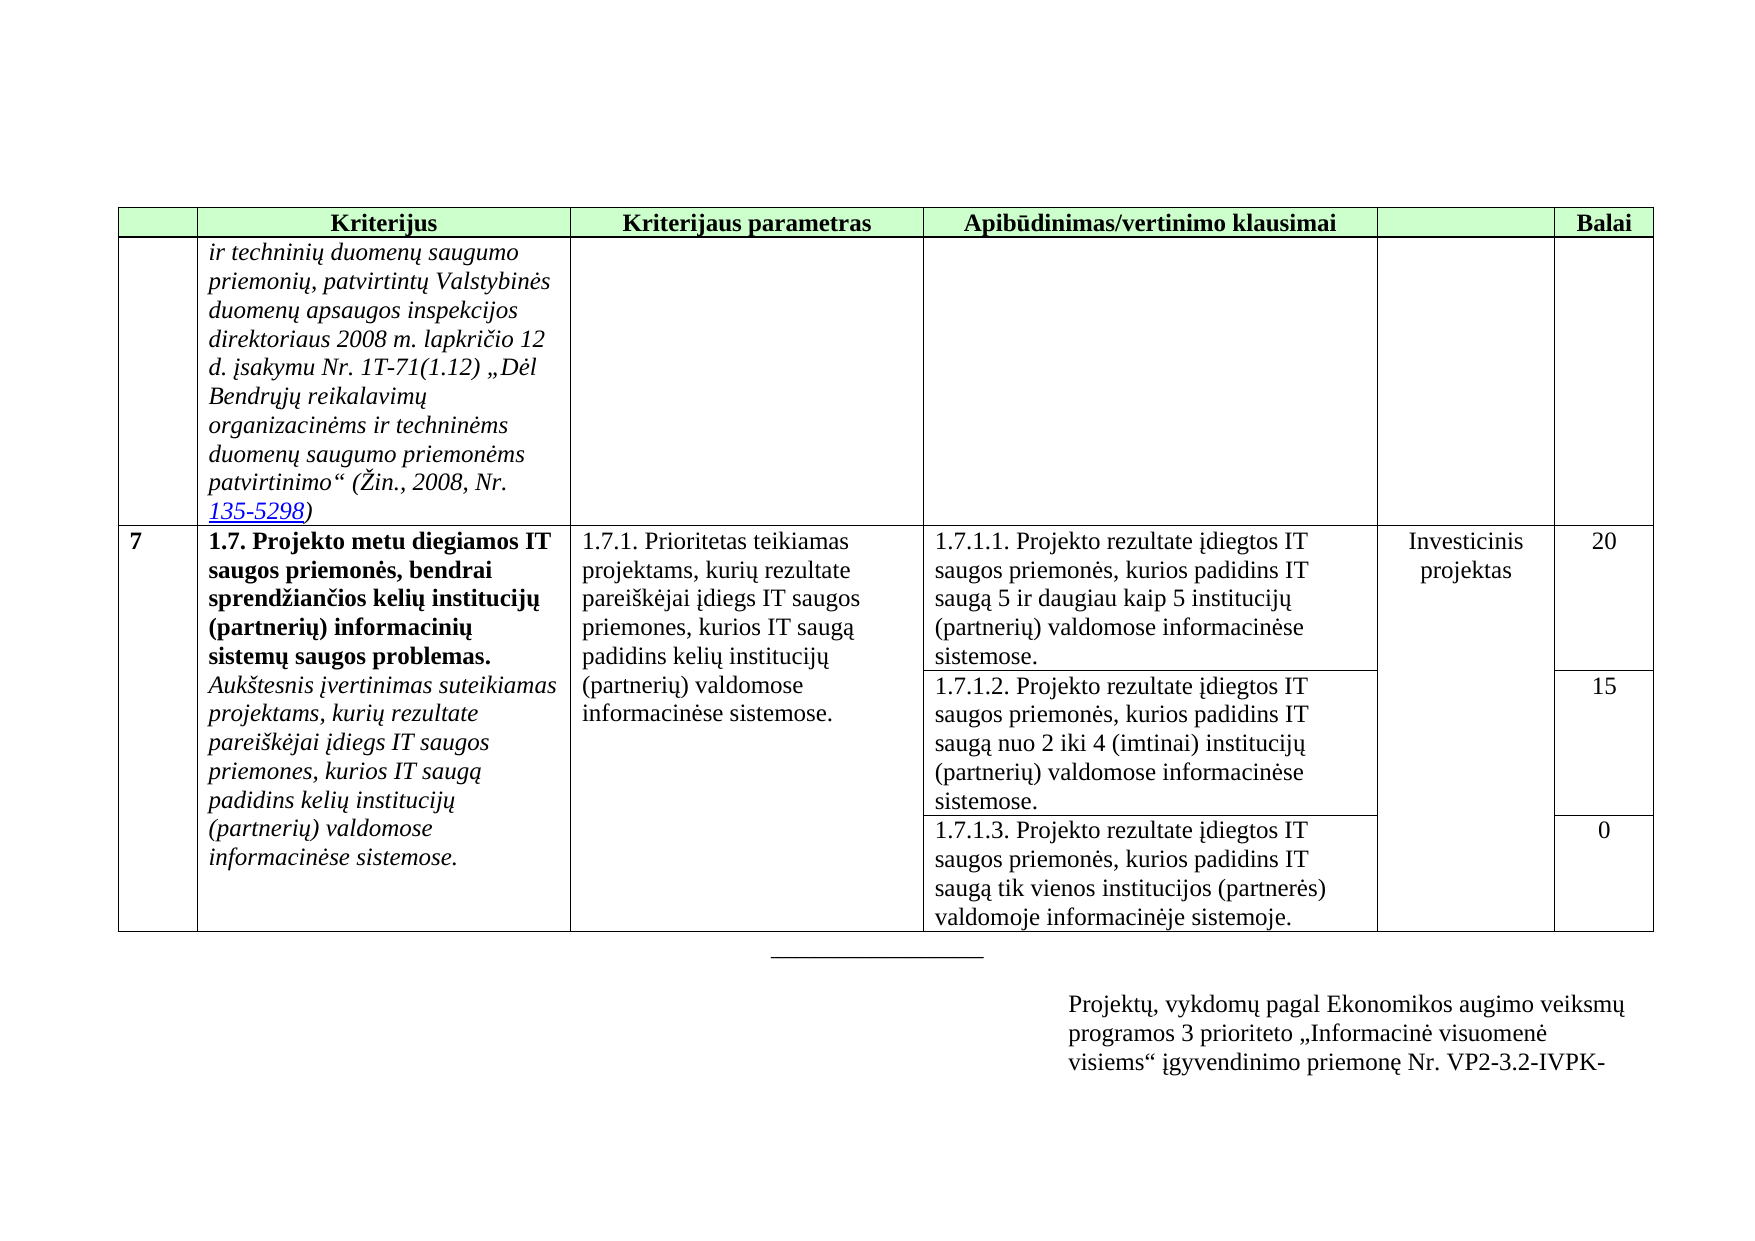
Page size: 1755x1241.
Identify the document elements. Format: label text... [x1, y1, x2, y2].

text _________________ [118, 932, 1636, 960]
table_cell 1.7.1. Prioritetas teikiamas projektams, kurių rezultate pareiškėjai įdiegs IT saugos priemones, kurios IT saugą padidins kelių institucijų (partnerių) valdomose informacinėse sistemose. [571, 526, 923, 931]
table_cell 1.7.1.2. Projekto rezultate įdiegtos IT saugos priemonės, kurios padidins IT saugą nuo 2 iki 4 (imtinai) institucijų (partnerių) valdomose informacinėse sistemose. [924, 671, 1377, 814]
table_cell [119, 238, 197, 525]
table_cell [1378, 238, 1554, 525]
table_cell [571, 238, 923, 525]
table_cell 15 [1555, 671, 1653, 814]
table_cell 20 [1555, 526, 1653, 670]
table_cell [924, 238, 1377, 525]
table_cell Investicinis projektas [1378, 526, 1554, 931]
table_header Apibūdinimas/vertinimo klausimai [924, 208, 1377, 236]
table_cell 7 [119, 526, 197, 931]
table_header Kriterijaus parametras [571, 208, 923, 236]
table_cell ir techninių duomenų saugumo priemonių, patvirtintų Valstybinės duomenų apsaugos inspekcijos direktoriaus 2008 m. lapkričio 12 d. įsakymu Nr. 1T-71(1.12) „Dėl Bendrųjų reikalavimų organizacinėms ir techninėms duomenų saugumo priemonėms patvirtinimo“ (Žin., 2008, Nr. 135-5298) [198, 238, 570, 525]
text Projektų, vykdomų pagal Ekonomikos augimo veiksmų [1068, 989, 1636, 1018]
text programos 3 prioriteto „Informacinė visuomenė [1068, 1018, 1636, 1047]
table_cell [1555, 238, 1653, 525]
table_cell 0 [1555, 816, 1653, 931]
table_header Balai [1555, 208, 1653, 236]
table_cell 1.7.1.1. Projekto rezultate įdiegtos IT saugos priemonės, kurios padidins IT saugą 5 ir daugiau kaip 5 institucijų (partnerių) valdomose informacinėse sistemose. [924, 526, 1377, 670]
text visiems“ įgyvendinimo priemonę Nr. VP2-3.2-IVPK- [1068, 1047, 1636, 1075]
table_header Kriterijus [198, 208, 570, 236]
table_cell 1.7. Projekto metu diegiamos IT saugos priemonės, bendrai sprendžiančios kelių institucijų (partnerių) informacinių sistemų saugos problemas. Aukštesnis įvertinimas suteikiamas projektams, kurių rezultate pareiškėjai įdiegs IT saugos priemones, kurios IT saugą padidins kelių institucijų (partnerių) valdomose informacinėse sistemose. [198, 526, 570, 931]
table_cell 1.7.1.3. Projekto rezultate įdiegtos IT saugos priemonės, kurios padidins IT saugą tik vienos institucijos (partnerės) valdomoje informacinėje sistemoje. [924, 816, 1377, 931]
table_header [1378, 208, 1554, 236]
table_header [119, 208, 197, 236]
